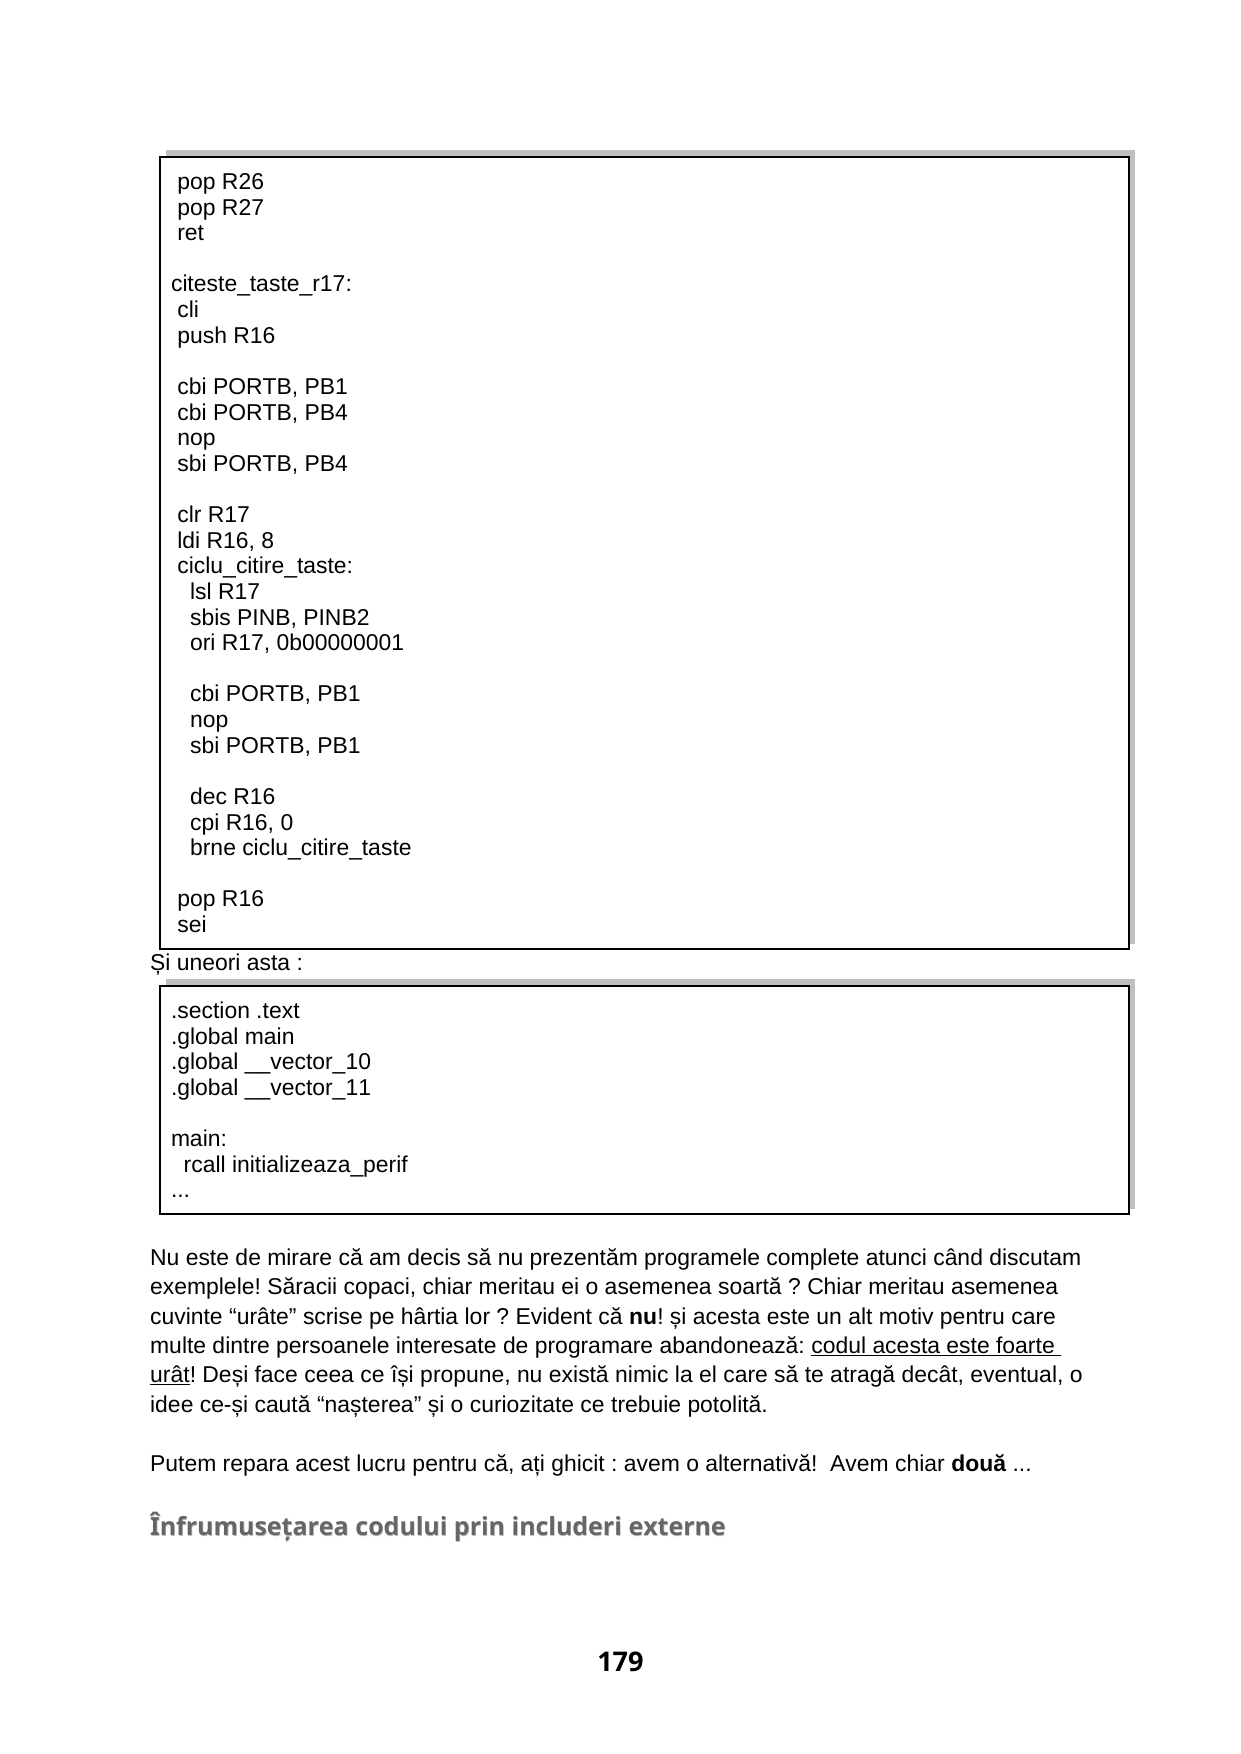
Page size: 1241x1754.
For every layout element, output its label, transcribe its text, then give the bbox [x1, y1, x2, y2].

text Putem repara acest lucru pentru că, ați ghicit : avem o alternativă! Avem chiar două ... [150, 1450, 1091, 1476]
subtitle Înfrumusețarea codului prin includeri externe [150, 1509, 1091, 1543]
text Și uneori asta : [150, 950, 1091, 975]
text Nu este de mirare că am decis să nu prezentăm programele complete atunci când discutam exemplele! Săracii copaci, chiar meritau ei o asemenea soartă ? Chiar meritau asemenea cuvinte “urâte” scrise pe hârtia lor ? Evident că nu! și acesta este un alt motiv pentru care multe dintre persoanele interesate de programare abandonează: codul acesta este foarte urât! Deși face ceea ce își propune, nu există nimic la el care să te atragă decât, eventual, o idee ce-și caută “nașterea” și o curiozitate ce trebuie potolită. [150, 1244, 1091, 1417]
table_header pop R26 pop R27 ret citeste_taste_r17: cli push R16 cbi PORTB, PB1 cbi PORTB, PB4 nop sbi PORTB, PB4 clr R17 ldi R16, 8 ciclu_citire_taste: lsl R17 sbis PINB, PINB2 ori R17, 0b00000001 cbi PORTB, PB1 nop sbi PORTB, PB1 dec R16 cpi R16, 0 brne ciclu_citire_taste pop R16 sei [161, 158, 1128, 948]
table_header .section .text .global main .global __vector_10 .global __vector_11 main: rcall initializeaza_perif ... [161, 987, 1128, 1213]
